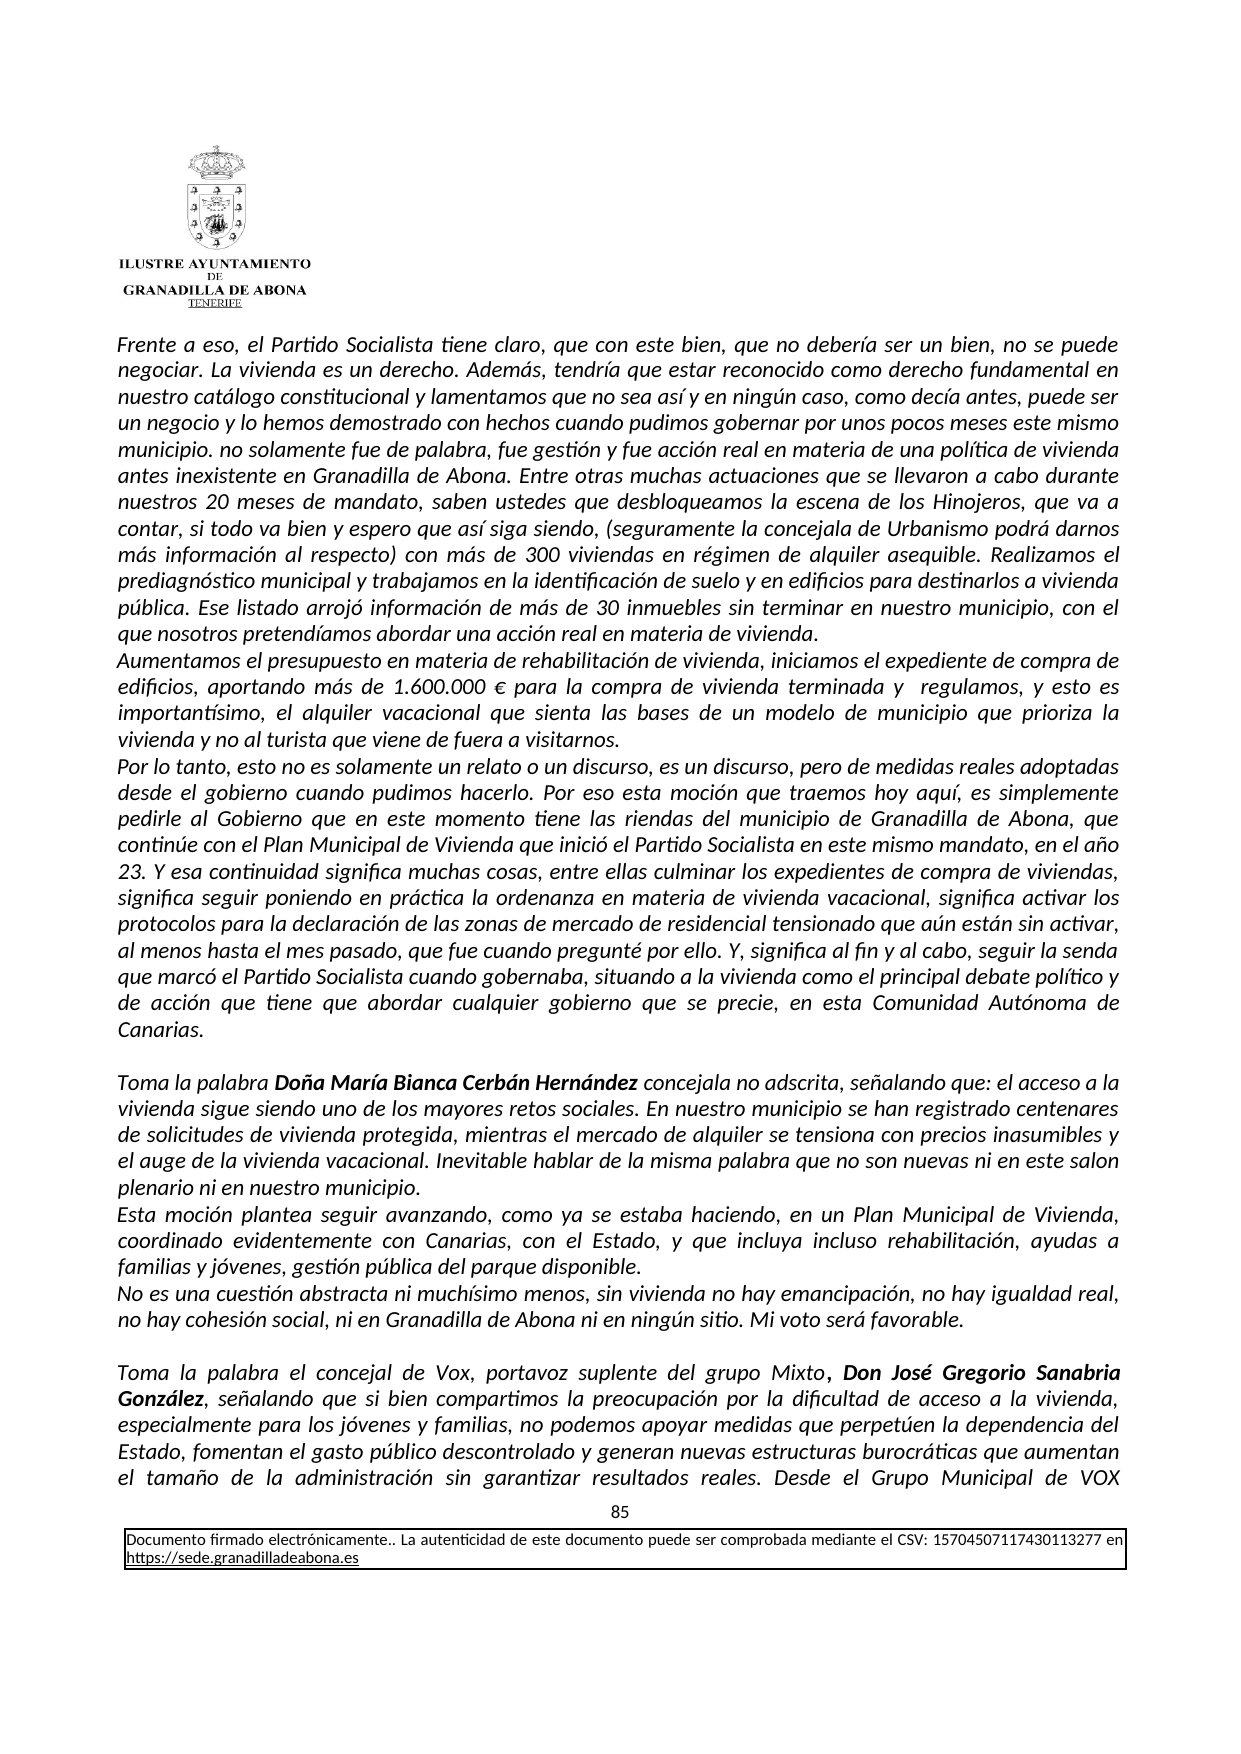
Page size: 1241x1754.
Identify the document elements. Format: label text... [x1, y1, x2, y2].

text Frente a eso, el Partido Socialista tiene claro, que con este bien, que no debería ser un bien, no se puede negociar. La vivienda es un derecho. Además, tendría que estar reconocido como derecho fundamental en nuestro catálogo constitucional y lamentamos que no sea así y en ningún caso, como decía antes, puede ser un negocio y lo hemos demostrado con hechos cuando pudimos gobernar por unos pocos meses este mismo municipio. no solamente fue de palabra, fue gestión y fue acción real en materia de una política de vivienda antes inexistente en Granadilla de Abona. Entre otras muchas actuaciones que se llevaron a cabo durante nuestros 20 meses de mandato, saben ustedes que desbloqueamos la escena de los Hinojeros, que va a contar, si todo va bien y espero que así siga siendo, (seguramente la concejala de Urbanismo podrá darnos más información al respecto) con más de 300 viviendas en régimen de alquiler asequible. Realizamos el prediagnóstico municipal y trabajamos en la identificación de suelo y en edificios para destinarlos a vivienda pública. Ese listado arrojó información de más de 30 inmuebles sin terminar en nuestro municipio, con el que nosotros pretendíamos abordar una acción real en materia de vivienda. [117, 331, 1124, 647]
text Toma la palabra Doña María Bianca Cerbán Hernández concejala no adscrita, señalando que: el acceso a la vivienda sigue siendo uno de los mayores retos sociales. En nuestro municipio se han registrado centenares de solicitudes de vivienda protegida, mientras el mercado de alquiler se tensiona con precios inasumibles y el auge de la vivienda vacacional. Inevitable hablar de la misma palabra que no son nuevas ni en este salon plenario ni en nuestro municipio. [117, 1069, 1124, 1201]
text Toma la palabra el concejal de Vox, portavoz suplente del grupo Mixto, Don José Gregorio Sanabria González, señalando que si bien compartimos la preocupación por la dificultad de acceso a la vivienda, especialmente para los jóvenes y familias, no podemos apoyar medidas que perpetúen la dependencia del Estado, fomentan el gasto público descontrolado y generan nuevas estructuras burocráticas que aumentan el tamaño de la administración sin garantizar resultados reales. Desde el Grupo Municipal de VOX [117, 1359, 1124, 1491]
text No es una cuestión abstracta ni muchísimo menos, sin vivienda no hay emancipación, no hay igualdad real, no hay cohesión social, ni en Granadilla de Abona ni en ningún sitio. Mi voto será favorable. [117, 1281, 1124, 1333]
text Aumentamos el presupuesto en materia de rehabilitación de vivienda, iniciamos el expediente de compra de edificios, aportando más de 1.600.000 € para la compra de vivienda terminada y regulamos, y esto es importantísimo, el alquiler vacacional que sienta las bases de un modelo de municipio que prioriza la vivienda y no al turista que viene de fuera a visitarnos. [117, 647, 1124, 753]
text Esta moción plantea seguir avanzando, como ya se estaba haciendo, en un Plan Municipal de Vivienda, coordinado evidentemente con Canarias, con el Estado, y que incluya incluso rehabilitación, ayudas a familias y jóvenes, gestión pública del parque disponible. [117, 1201, 1124, 1280]
text Por lo tanto, esto no es solamente un relato o un discurso, es un discurso, pero de medidas reales adoptadas desde el gobierno cuando pudimos hacerlo. Por eso esta moción que traemos hoy aquí, es simplemente pedirle al Gobierno que en este momento tiene las riendas del municipio de Granadilla de Abona, que continúe con el Plan Municipal de Vivienda que inició el Partido Socialista en este mismo mandato, en el año 23. Y esa continuidad significa muchas cosas, entre ellas culminar los expedientes de compra de viviendas, significa seguir poniendo en práctica la ordenanza en materia de vivienda vacacional, significa activar los protocolos para la declaración de las zonas de mercado de residencial tensionado que aún están sin activar, al menos hasta el mes pasado, que fue cuando pregunté por ello. Y, significa al fin y al cabo, seguir la senda que marcó el Partido Socialista cuando gobernaba, situando a la vivienda como el principal debate político y de acción que tiene que abordar cualquier gobierno que se precie, en esta Comunidad Autónoma de Canarias. [117, 753, 1124, 1043]
